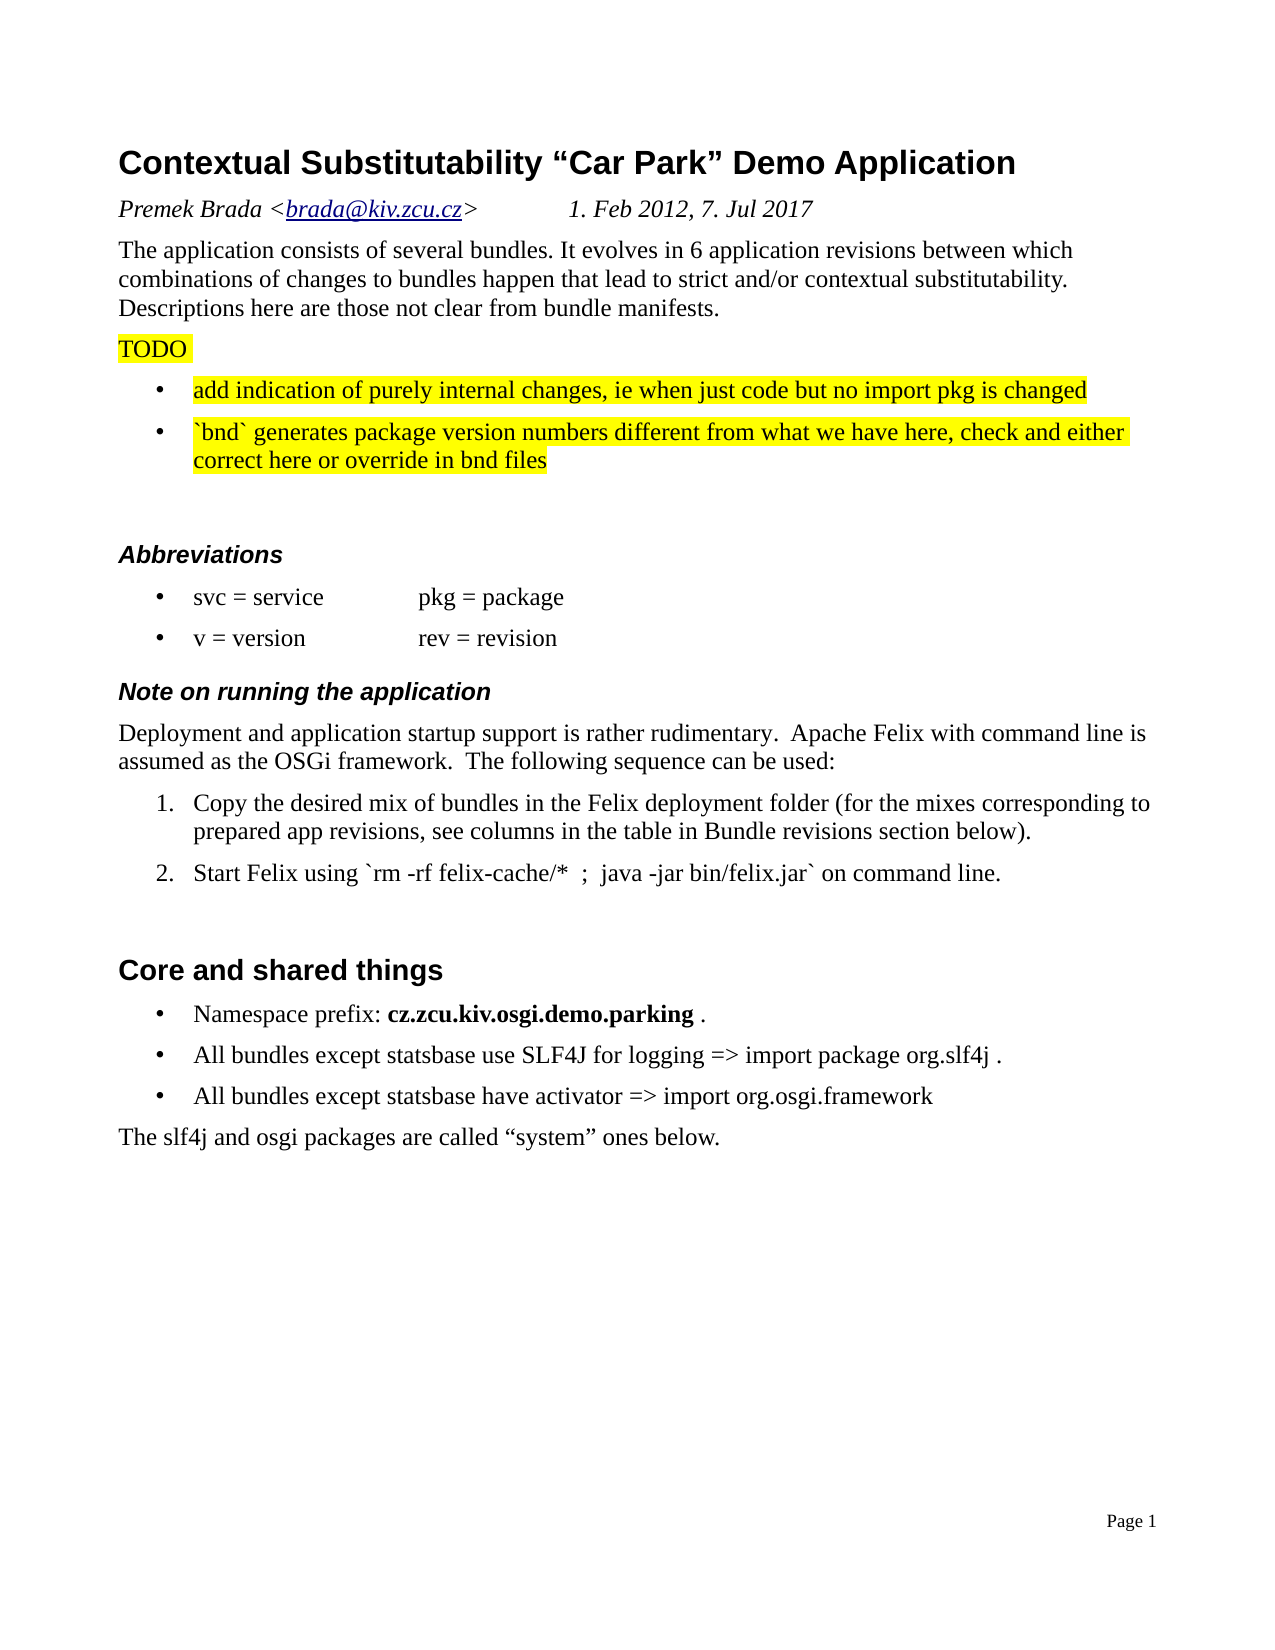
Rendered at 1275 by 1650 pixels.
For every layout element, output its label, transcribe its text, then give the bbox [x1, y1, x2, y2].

text Deployment and application startup support is rather rudimentary. Apache Felix with command line is assumed as the OSGi framework. The following sequence can be used: [118, 718, 1157, 775]
list Copy the desired mix of bundles in the Felix deployment folder (for the mixes corresponding to prepared app revisions, see columns in the table in Bundle revisions section below). [156, 788, 1157, 845]
list All bundles except statsbase use SLF4J for logging => import package org.slf4j . [156, 1040, 1157, 1069]
text The slf4j and osgi packages are called “system” ones below. [118, 1122, 1157, 1151]
text The application consists of several bundles. It evolves in 6 application revisions between which combinations of changes to bundles happen that lead to strict and/or contextual substitutability. Descriptions here are those not clear from bundle manifests. [118, 236, 1157, 322]
list `bnd` generates package version numbers different from what we have here, check and either correct here or override in bnd files [156, 417, 1157, 474]
text Premek Brada <brada@kiv.zcu.cz> 1. Feb 2012, 7. Jul 2017 [118, 194, 1157, 223]
text TODO [118, 334, 1157, 363]
subtitle Contextual Substitutability “Car Park” Demo Application [118, 143, 1157, 182]
list add indication of purely internal changes, ie when just code but no import pkg is changed [156, 376, 1157, 404]
subtitle Core and shared things [118, 953, 1157, 986]
list Namespace prefix: cz.zcu.kiv.osgi.demo.parking . [156, 999, 1157, 1027]
list svc = service pkg = package [156, 582, 1157, 610]
subtitle Abbreviations [118, 541, 1157, 569]
list Start Felix using `rm -rf felix-cache/* ; java -jar bin/felix.jar` on command line. [156, 858, 1157, 886]
subtitle Note on running the application [118, 677, 1157, 705]
list v = version rev = revision [156, 623, 1157, 652]
list All bundles except statsbase have activator => import org.osgi.framework [156, 1081, 1157, 1110]
